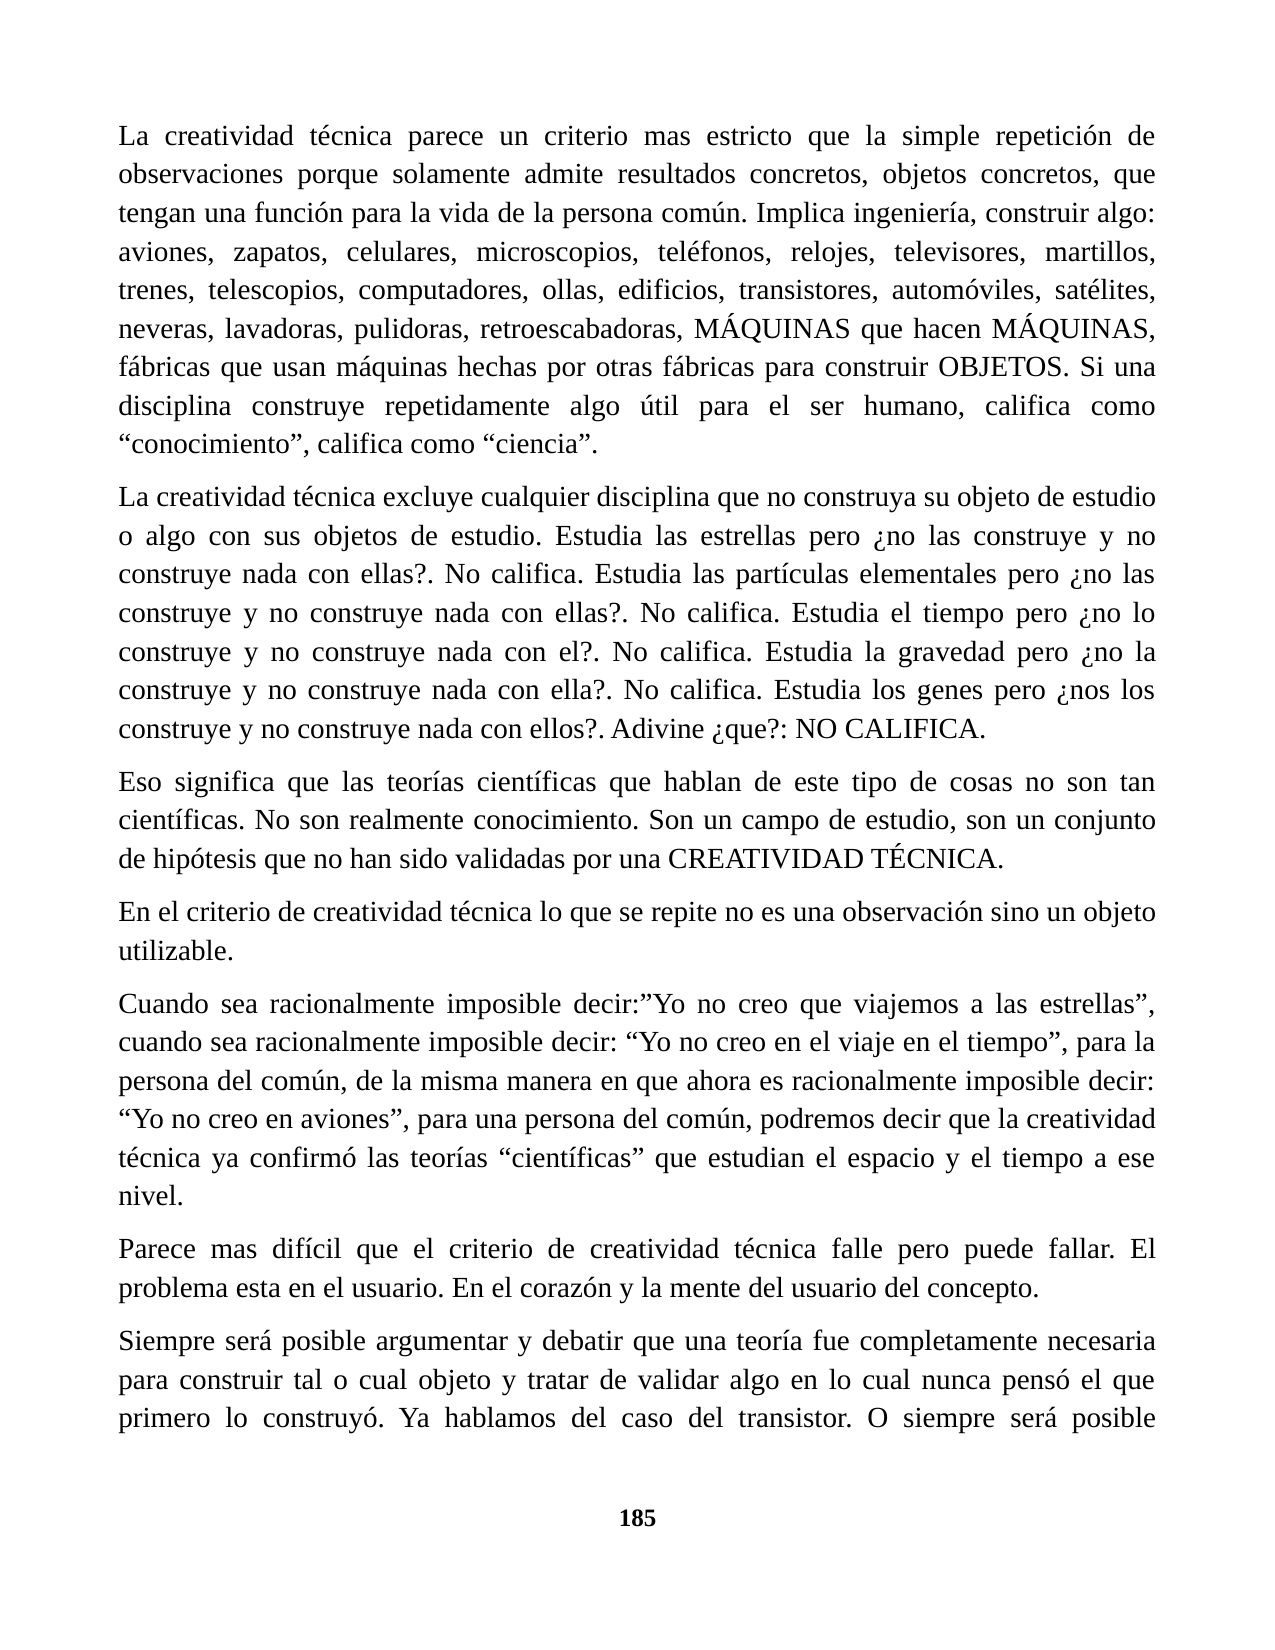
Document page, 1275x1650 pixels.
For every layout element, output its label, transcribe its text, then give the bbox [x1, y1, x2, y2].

text La creatividad técnica excluye cualquier disciplina que no construya su objeto de estudio o algo con sus objetos de estudio. Estudia las estrellas pero ¿no las construye y no construye nada con ellas?. No califica. Estudia las partículas elementales pero ¿no las construye y no construye nada con ellas?. No califica. Estudia el tiempo pero ¿no lo construye y no construye nada con el?. No califica. Estudia la gravedad pero ¿no la construye y no construye nada con ella?. No califica. Estudia los genes pero ¿nos los construye y no construye nada con ellos?. Adivine ¿que?: NO CALIFICA. [118, 479, 1157, 744]
text Eso significa que las teorías científicas que hablan de este tipo de cosas no son tan científicas. No son realmente conocimiento. Son un campo de estudio, son un conjunto de hipótesis que no han sido validadas por una CREATIVIDAD TÉCNICA. [118, 764, 1157, 874]
text En el criterio de creatividad técnica lo que se repite no es una observación sino un objeto utilizable. [118, 894, 1157, 966]
text Cuando sea racionalmente imposible decir:”Yo no creo que viajemos a las estrellas”, cuando sea racionalmente imposible decir: “Yo no creo en el viaje en el tiempo”, para la persona del común, de la misma manera en que ahora es racionalmente imposible decir: “Yo no creo en aviones”, para una persona del común, podremos decir que la creatividad técnica ya confirmó las teorías “científicas” que estudian el espacio y el tiempo a ese nivel. [118, 986, 1157, 1212]
text Siempre será posible argumentar y debatir que una teoría fue completamente necesaria para construir tal o cual objeto y tratar de validar algo en lo cual nunca pensó el que primero lo construyó. Ya hablamos del caso del transistor. O siempre será posible [118, 1323, 1157, 1434]
text Parece mas difícil que el criterio de creatividad técnica falle pero puede fallar. El problema esta en el usuario. En el corazón y la mente del usuario del concepto. [118, 1232, 1157, 1304]
text La creatividad técnica parece un criterio mas estricto que la simple repetición de observaciones porque solamente admite resultados concretos, objetos concretos, que tengan una función para la vida de la persona común. Implica ingeniería, construir algo: aviones, zapatos, celulares, microscopios, teléfonos, relojes, televisores, martillos, trenes, telescopios, computadores, ollas, edificios, transistores, automóviles, satélites, neveras, lavadoras, pulidoras, retroescabadoras, MÁQUINAS que hacen MÁQUINAS, fábricas que usan máquinas hechas por otras fábricas para construir OBJETOS. Si una disciplina construye repetidamente algo útil para el ser humano, califica como “conocimiento”, califica como “ciencia”. [118, 118, 1157, 460]
